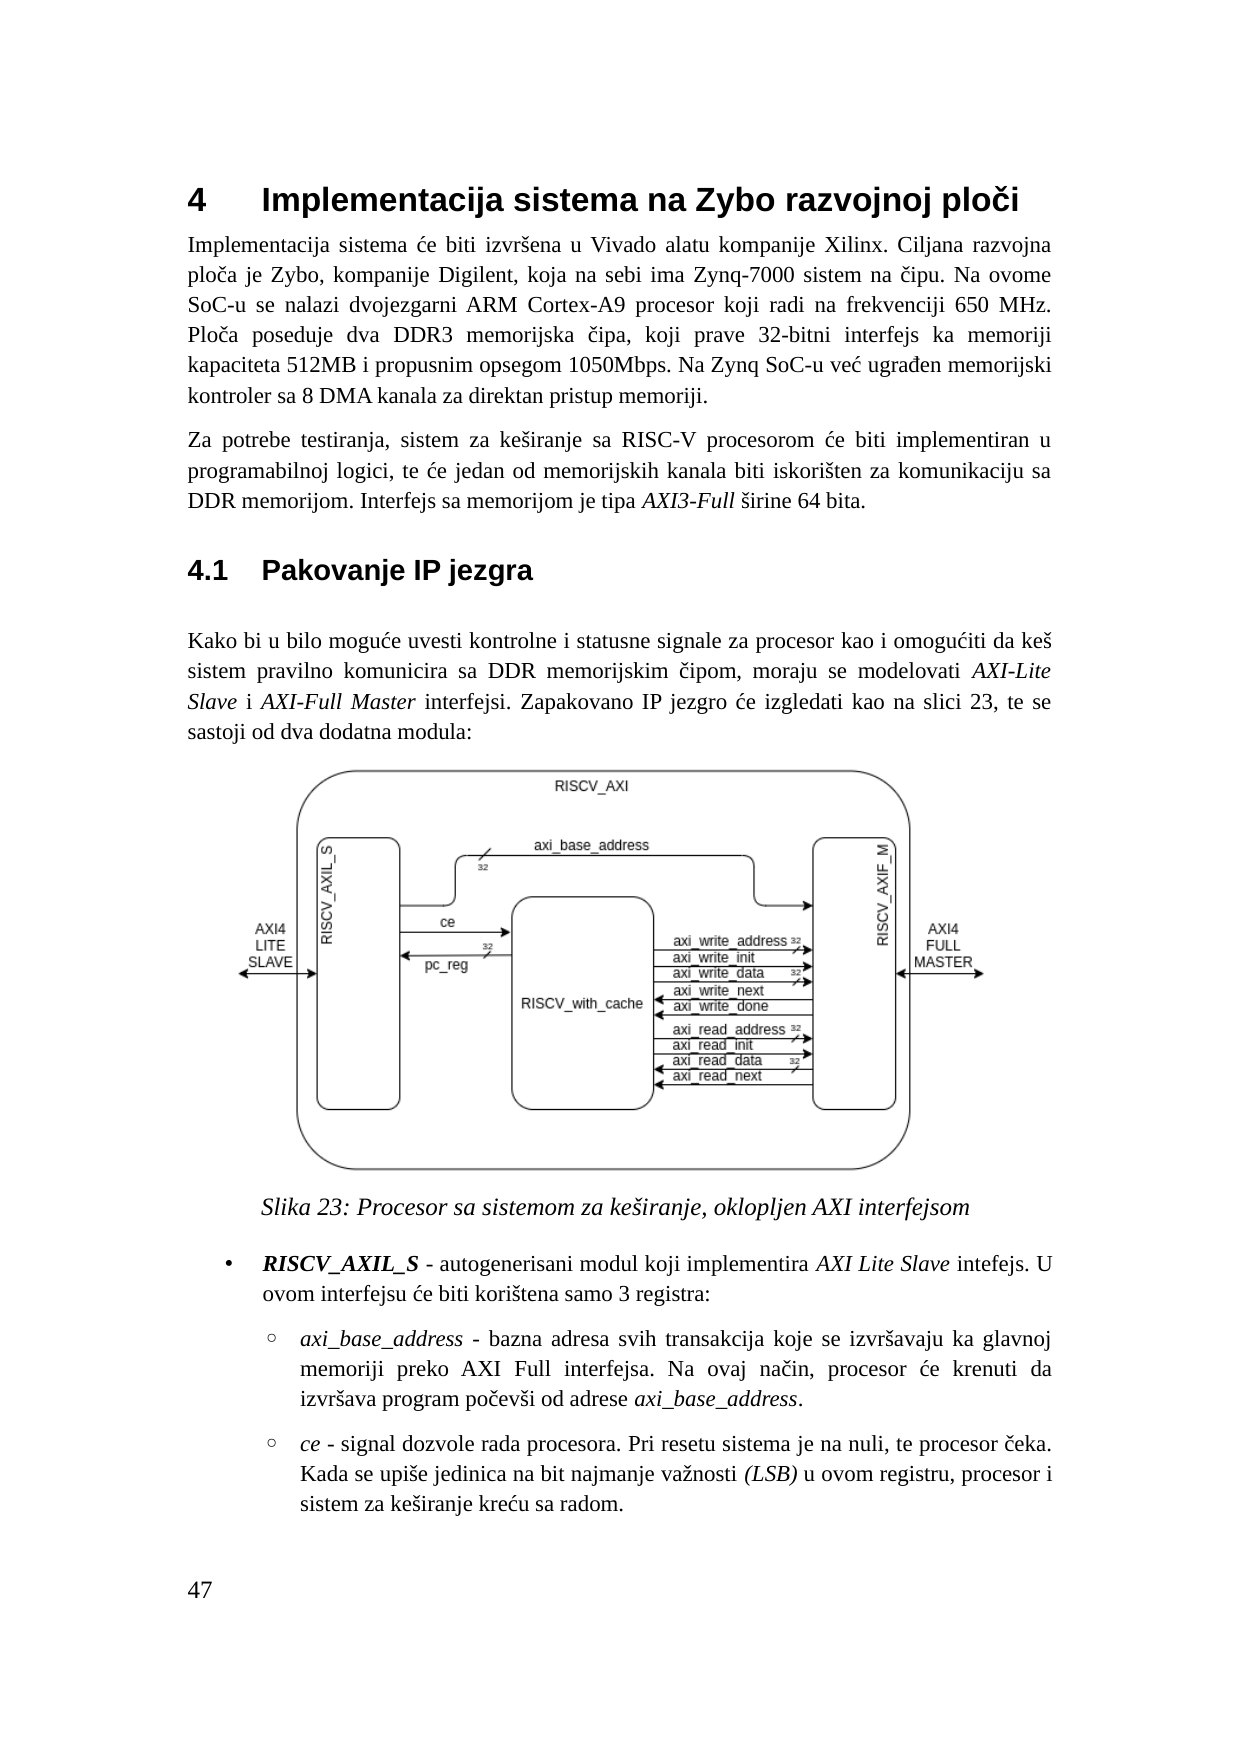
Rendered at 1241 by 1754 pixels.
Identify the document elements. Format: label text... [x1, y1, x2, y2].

list ce - signal dozvole rada procesora. Pri resetu sistema je na nuli, te procesor čeka. Kada se upiše jedinica na bit najmanje važnosti (LSB) u ovom registru, procesor i sistem za keširanje kreću sa radom. [262, 1430, 1053, 1517]
text Kako bi u bilo moguće uvesti kontrolne i statusne signale za procesor kao i omogućiti da keš sistem pravilno komunicira sa DDR memorijskim čipom, moraju se modelovati AXI-Lite Slave i AXI-Full Master interfejsi. Zapakovano IP jezgro će izgledati kao na slici 23, te se sastoji od dva dodatna modula: [187, 627, 1053, 744]
subtitle Implementacija sistema na Zybo razvojnoj ploči [187, 179, 1053, 218]
subtitle Pakovanje IP jezgra [187, 552, 1053, 586]
list axi_base_address - bazna adresa svih transakcija koje se izvršavaju ka glavnoj memoriji preko AXI Full interfejsa. Na ovaj način, procesor će krenuti da izvršava program počevši od adrese axi_base_address. [262, 1325, 1053, 1412]
list Slika 23: Procesor sa sistemom za keširanje, oklopljen AXI interfejsom [222, 1187, 1012, 1221]
text Implementacija sistema će biti izvršena u Vivado alatu kompanije Xilinx. Ciljana razvojna ploča je Zybo, kompanije Digilent, koja na sebi ima Zynq-7000 sistem na čipu. Na ovome SoC-u se nalazi dvojezgarni ARM Cortex-A9 procesor koji radi na frekvenciji 650 MHz. Ploča poseduje dva DDR3 memorijska čipa, koji prave 32-bitni interfejs ka memoriji kapaciteta 512MB i propusnim opsegom 1050Mbps. Na Zynq SoC-u već ugrađen memorijski kontroler sa 8 DMA kanala za direktan pristup memoriji. [187, 231, 1053, 408]
picture [221, 765, 1012, 1187]
list RISCV_AXIL_S - autogenerisani modul koji implementira AXI Lite Slave intefejs. U ovom interfejsu će biti korištena samo 3 registra: [225, 1250, 1053, 1306]
text Za potrebe testiranja, sistem za keširanje sa RISC-V procesorom će biti implementiran u programabilnoj logici, te će jedan od memorijskih kanala biti iskorišten za komunikaciju sa DDR memorijom. Interfejs sa memorijom je tipa AXI3-Full širine 64 bita. [187, 426, 1053, 513]
